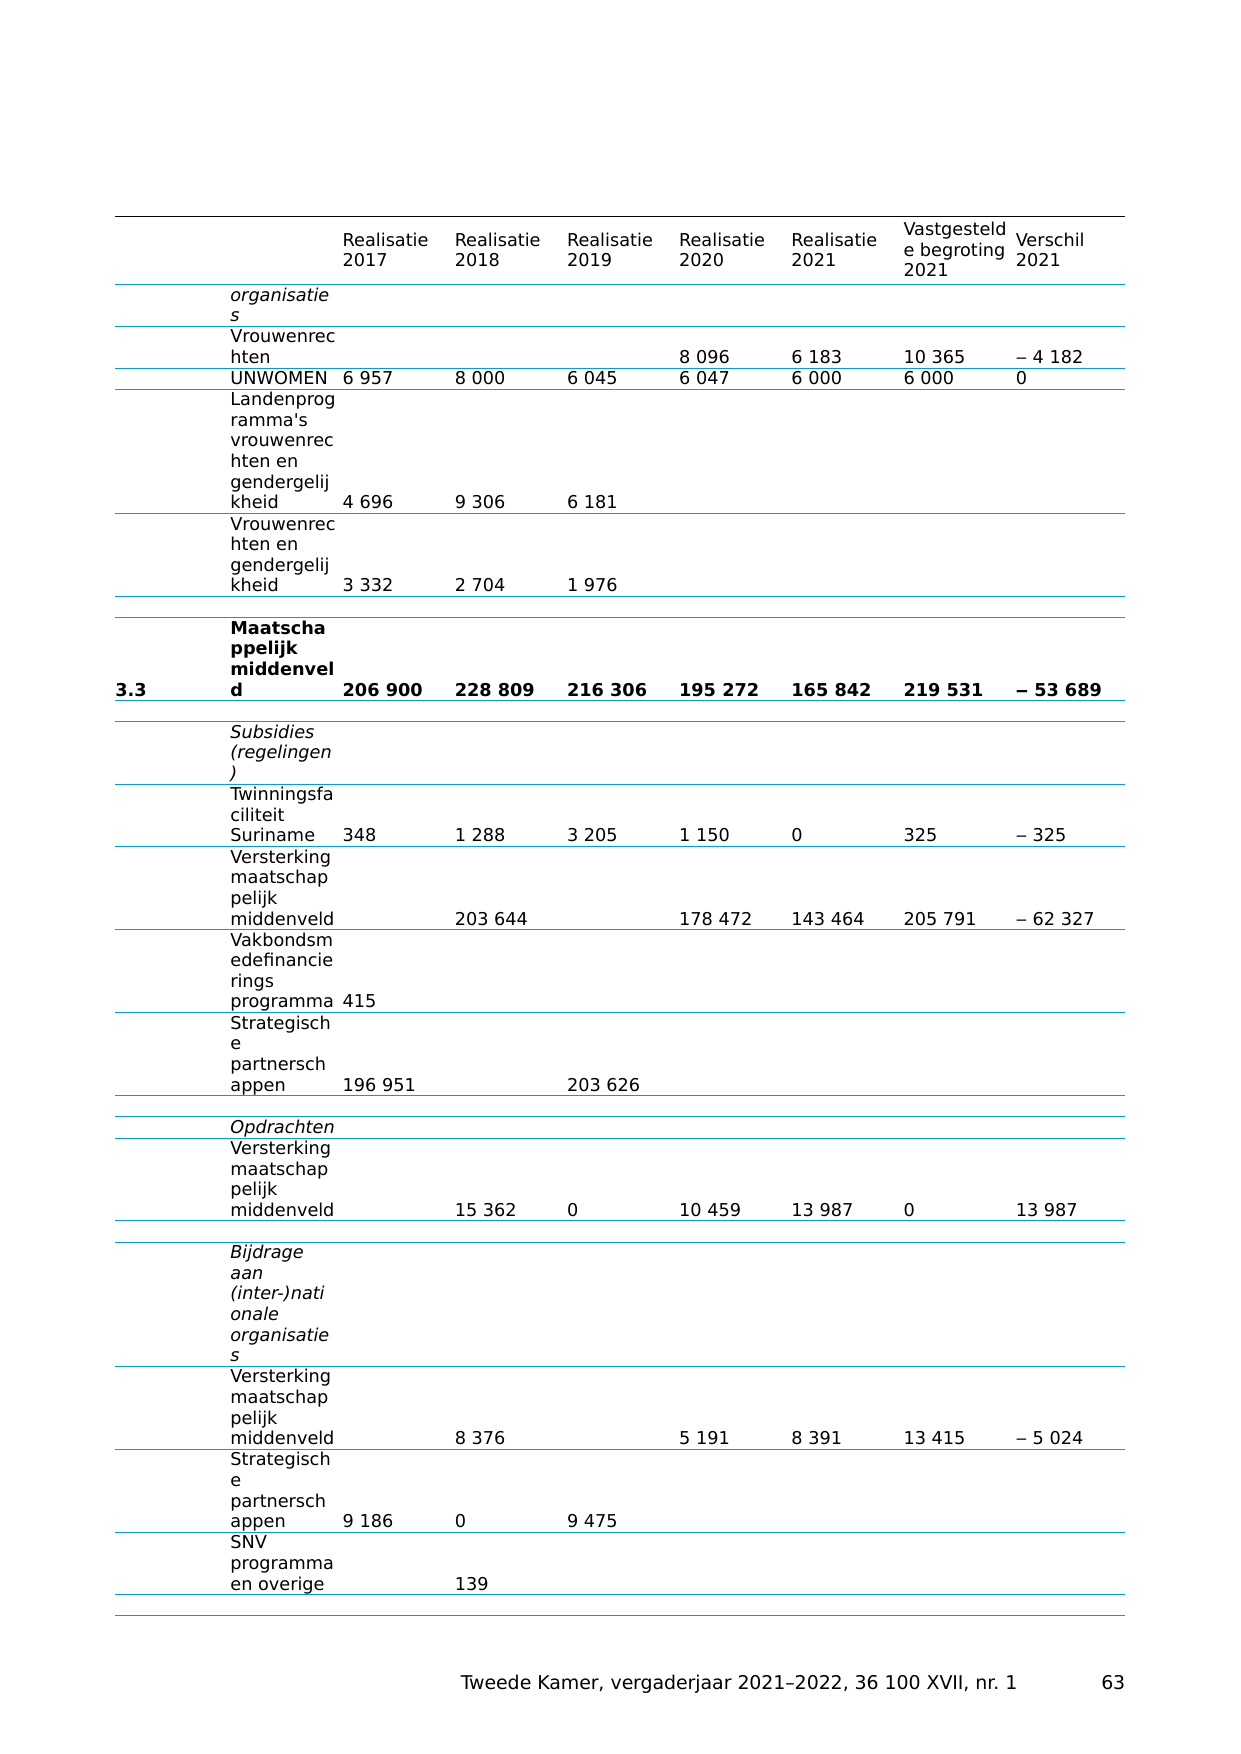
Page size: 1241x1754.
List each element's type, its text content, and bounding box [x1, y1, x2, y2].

table_cell [900, 285, 1013, 326]
table_cell 216 306 [564, 618, 676, 700]
table_cell [900, 722, 1013, 784]
table_cell [115, 1013, 227, 1095]
table_cell [1013, 1096, 1125, 1116]
table_cell [115, 847, 227, 929]
table_cell [676, 1595, 788, 1615]
table_cell [115, 514, 227, 596]
table_cell [788, 285, 900, 326]
table_cell Verschil 2021 [1013, 217, 1125, 284]
table_cell [1013, 722, 1125, 784]
table_cell [1013, 1243, 1125, 1366]
table_cell Realisatie 2019 [564, 217, 676, 284]
table_cell [788, 1450, 900, 1532]
table_cell [115, 1117, 227, 1137]
table_cell 228 809 [452, 618, 564, 700]
table_cell [115, 1595, 227, 1615]
table_cell [900, 1117, 1013, 1137]
table_cell [227, 597, 339, 617]
table_cell 1 288 [452, 785, 564, 846]
table_cell 3 332 [340, 514, 452, 596]
table_cell [227, 217, 339, 284]
table_cell [115, 1096, 227, 1116]
table_cell [340, 327, 452, 367]
table_cell [1013, 1595, 1125, 1615]
table_cell [340, 1117, 452, 1137]
table_cell ‒ 325 [1013, 785, 1125, 846]
table_cell [900, 1243, 1013, 1366]
table_cell [227, 701, 339, 721]
table_cell Maatschappelijk middenveld [227, 618, 339, 700]
table_cell 206 900 [340, 618, 452, 700]
table_cell Versterking maatschappelijk middenveld [227, 1367, 339, 1449]
table_cell [676, 1221, 788, 1242]
table_cell [452, 1243, 564, 1366]
table_cell 0 [788, 785, 900, 846]
table_cell [115, 1139, 227, 1220]
table_cell [340, 1139, 452, 1220]
table_cell [115, 369, 227, 389]
table_cell [1013, 390, 1125, 513]
table_cell [452, 1595, 564, 1615]
table_cell [788, 1533, 900, 1594]
table_cell 6 957 [340, 369, 452, 389]
table_cell [788, 1221, 900, 1242]
table_cell [788, 1595, 900, 1615]
table_cell 2 704 [452, 514, 564, 596]
table_cell 13 987 [788, 1139, 900, 1220]
table_cell 10 459 [676, 1139, 788, 1220]
table_cell [676, 722, 788, 784]
table_cell 15 362 [452, 1139, 564, 1220]
table_cell [676, 1096, 788, 1116]
table_cell [1013, 1221, 1125, 1242]
table_cell 0 [900, 1139, 1013, 1220]
table_cell Vakbondsmedefinancierings programma [227, 930, 339, 1012]
table_cell [564, 1096, 676, 1116]
table_cell [452, 285, 564, 326]
table_cell [788, 1096, 900, 1116]
table_cell 0 [1013, 369, 1125, 389]
table_cell [1013, 930, 1125, 1012]
table_cell [115, 1533, 227, 1594]
table_cell [676, 514, 788, 596]
table_cell 139 [452, 1533, 564, 1594]
table_cell Bijdrage aan (inter-)nationale organisaties [227, 1243, 339, 1366]
table_cell [115, 722, 227, 784]
table_cell [788, 597, 900, 617]
table_cell 6 047 [676, 369, 788, 389]
table_cell [452, 930, 564, 1012]
table_cell ‒ 4 182 [1013, 327, 1125, 367]
table_cell [788, 514, 900, 596]
table_cell Versterking maatschappelijk middenveld [227, 1139, 339, 1220]
table_cell 3 205 [564, 785, 676, 846]
table_cell [564, 1221, 676, 1242]
table_cell [1013, 1013, 1125, 1095]
table_cell [452, 1117, 564, 1137]
table_cell Realisatie 2017 [340, 217, 452, 284]
table_cell [676, 701, 788, 721]
table_cell [340, 847, 452, 929]
table_cell [676, 1533, 788, 1594]
table_cell [1013, 1117, 1125, 1137]
table_cell [115, 390, 227, 513]
table_cell 6 000 [900, 369, 1013, 389]
table_cell [340, 1243, 452, 1366]
table_cell [340, 722, 452, 784]
table_cell Versterking maatschappelijk middenveld [227, 847, 339, 929]
table_cell 9 306 [452, 390, 564, 513]
table_cell [452, 701, 564, 721]
table_cell 6 183 [788, 327, 900, 367]
table_cell Opdrachten [227, 1117, 339, 1137]
table_cell Vrouwenrechten [227, 327, 339, 367]
table_cell [115, 217, 227, 284]
table_cell [115, 1367, 227, 1449]
table_cell [788, 930, 900, 1012]
table_cell 6 181 [564, 390, 676, 513]
table_cell [676, 1450, 788, 1532]
table_cell Subsidies (regelingen) [227, 722, 339, 784]
table_cell [676, 285, 788, 326]
table_cell 415 [340, 930, 452, 1012]
table_cell [452, 1013, 564, 1095]
table_cell 8 391 [788, 1367, 900, 1449]
table_cell [900, 1595, 1013, 1615]
table_cell [452, 722, 564, 784]
table_cell [452, 1221, 564, 1242]
table_cell [115, 1221, 227, 1242]
table_cell 219 531 [900, 618, 1013, 700]
table_cell 8 376 [452, 1367, 564, 1449]
table_cell [564, 1243, 676, 1366]
table_cell ‒ 5 024 [1013, 1367, 1125, 1449]
table_cell 0 [564, 1139, 676, 1220]
table_cell [788, 1117, 900, 1137]
table_cell 348 [340, 785, 452, 846]
table_cell [115, 1243, 227, 1366]
table_cell 325 [900, 785, 1013, 846]
table_cell 10 365 [900, 327, 1013, 367]
table_cell [452, 1096, 564, 1116]
table_cell [788, 701, 900, 721]
table_cell [1013, 1450, 1125, 1532]
table_cell [340, 1367, 452, 1449]
table_cell [227, 1221, 339, 1242]
table_cell 5 191 [676, 1367, 788, 1449]
table_cell [564, 722, 676, 784]
table_cell [115, 701, 227, 721]
table_cell [564, 1595, 676, 1615]
table_cell 13 987 [1013, 1139, 1125, 1220]
table_cell [564, 1533, 676, 1594]
table_cell [900, 1221, 1013, 1242]
table_cell [900, 514, 1013, 596]
table_cell [115, 285, 227, 326]
table_cell [900, 1450, 1013, 1532]
table_cell ‒ 53 689 [1013, 618, 1125, 700]
table_cell [115, 930, 227, 1012]
table_cell Twinningsfaciliteit Suriname [227, 785, 339, 846]
table_cell ‒ 62 327 [1013, 847, 1125, 929]
table_cell [676, 1243, 788, 1366]
table_cell 143 464 [788, 847, 900, 929]
table_cell [115, 327, 227, 367]
table_cell Vrouwenrechten en gendergelijkheid [227, 514, 339, 596]
table_cell [900, 930, 1013, 1012]
table_cell [564, 285, 676, 326]
table_cell [676, 390, 788, 513]
table_cell [340, 285, 452, 326]
table_cell [788, 1013, 900, 1095]
table_cell [340, 1221, 452, 1242]
table_cell 4 696 [340, 390, 452, 513]
table_cell 203 644 [452, 847, 564, 929]
table_cell [900, 390, 1013, 513]
table_cell [340, 701, 452, 721]
table_cell [115, 597, 227, 617]
table_cell [676, 1013, 788, 1095]
table_cell 9 186 [340, 1450, 452, 1532]
table_header Tabel 9 Budgettaire gevolgen van beleidsartikel 3 Sociale vooruitgang (bedragen x € 1.000) [115, 191, 1125, 216]
table_cell 3.3 [115, 618, 227, 700]
table_cell Vastgestelde begroting 2021 [900, 217, 1013, 284]
table_cell [452, 597, 564, 617]
table_cell [227, 1096, 339, 1116]
table_cell [115, 1450, 227, 1532]
table_cell [676, 930, 788, 1012]
table_cell [564, 1117, 676, 1137]
table_cell [564, 1367, 676, 1449]
table_cell 6 045 [564, 369, 676, 389]
table_cell 8 000 [452, 369, 564, 389]
table_cell UNWOMEN [227, 369, 339, 389]
table_cell [452, 327, 564, 367]
table_cell [340, 1533, 452, 1594]
table_cell 1 976 [564, 514, 676, 596]
table_cell Realisatie 2020 [676, 217, 788, 284]
table_cell [900, 701, 1013, 721]
table_cell [900, 1013, 1013, 1095]
table_cell [564, 327, 676, 367]
table_cell Realisatie 2018 [452, 217, 564, 284]
table_cell [1013, 285, 1125, 326]
table_cell [788, 1243, 900, 1366]
table_cell [676, 597, 788, 617]
table_cell [1013, 597, 1125, 617]
table_cell Landenprogramma's vrouwenrechten en gendergelijkheid [227, 390, 339, 513]
table_cell 203 626 [564, 1013, 676, 1095]
table_cell 8 096 [676, 327, 788, 367]
table_cell 9 475 [564, 1450, 676, 1532]
table_cell [340, 1595, 452, 1615]
table_cell [564, 701, 676, 721]
table_cell 13 415 [900, 1367, 1013, 1449]
table_cell Realisatie 2021 [788, 217, 900, 284]
table_cell [340, 597, 452, 617]
table_cell [788, 722, 900, 784]
table_cell [564, 847, 676, 929]
table_cell organisaties [227, 285, 339, 326]
table_cell [900, 1096, 1013, 1116]
table_cell 196 951 [340, 1013, 452, 1095]
table_cell [676, 1117, 788, 1137]
table_cell [788, 390, 900, 513]
table_cell Strategische partnerschappen [227, 1013, 339, 1095]
table_cell [564, 930, 676, 1012]
table_cell [564, 597, 676, 617]
table_cell [900, 1533, 1013, 1594]
table_cell 165 842 [788, 618, 900, 700]
table_cell 1 150 [676, 785, 788, 846]
table_cell [900, 597, 1013, 617]
table_cell [115, 785, 227, 846]
table_cell [227, 1595, 339, 1615]
table_cell 6 000 [788, 369, 900, 389]
table_cell SNV programma en overige [227, 1533, 339, 1594]
table_cell 0 [452, 1450, 564, 1532]
table_cell [1013, 514, 1125, 596]
table_cell 205 791 [900, 847, 1013, 929]
table_cell Strategische partnerschappen [227, 1450, 339, 1532]
table_cell [340, 1096, 452, 1116]
table_cell [1013, 1533, 1125, 1594]
table_cell [1013, 701, 1125, 721]
table_cell 195 272 [676, 618, 788, 700]
table_cell 178 472 [676, 847, 788, 929]
